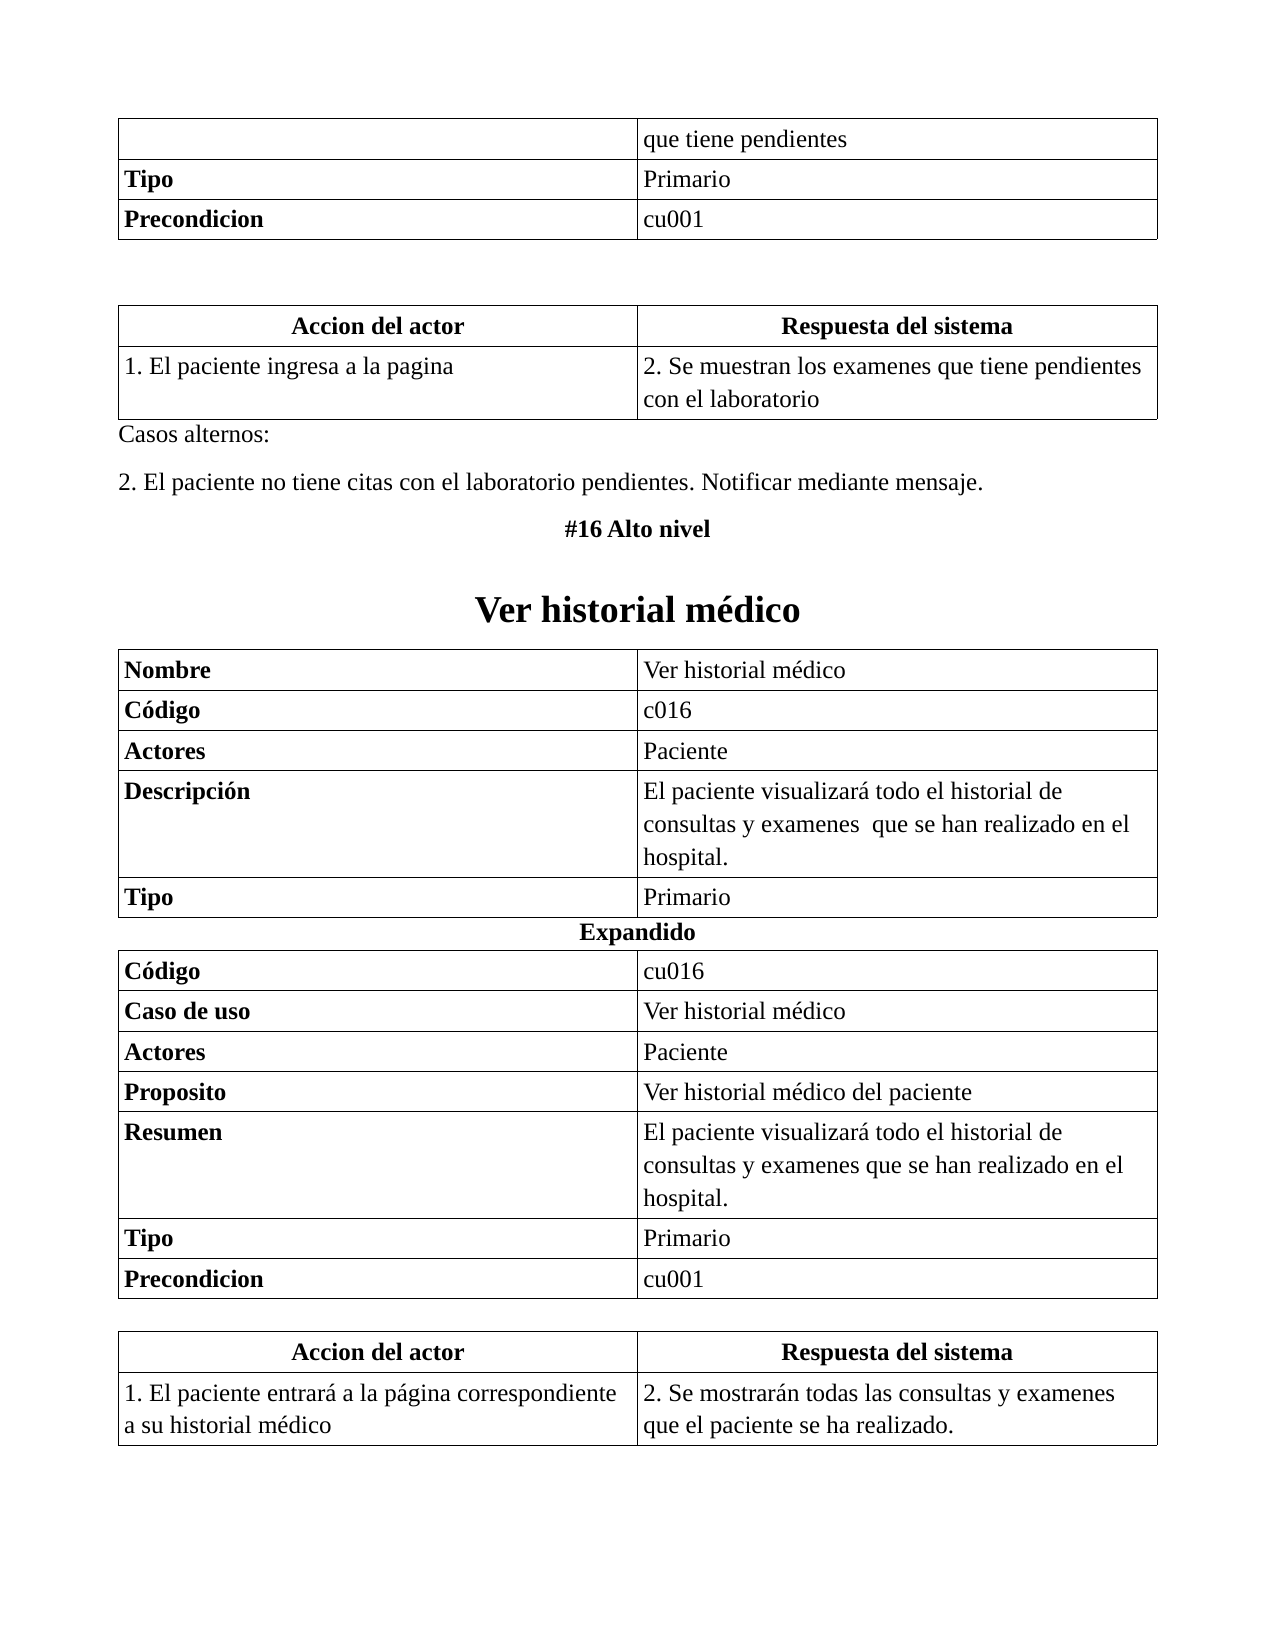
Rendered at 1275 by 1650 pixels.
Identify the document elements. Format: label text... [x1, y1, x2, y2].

table_cell Actores [119, 1032, 637, 1071]
table_cell Ver historial médico [638, 991, 1157, 1031]
table_cell Primario [638, 878, 1157, 917]
table_cell 2. Se mostrarán todas las consultas y examenes que el paciente se ha realizado. [638, 1373, 1157, 1445]
table_header Ver historial médico [638, 650, 1157, 690]
table_cell Tipo [119, 1219, 637, 1258]
text 2. El paciente no tiene citas con el laboratorio pendientes. Notificar mediante mensaje. [118, 467, 1157, 495]
table_header Accion del actor [119, 1332, 637, 1372]
subtitle Ver historial médico [118, 587, 1157, 630]
table_cell Proposito [119, 1072, 637, 1111]
text Expandido [118, 918, 1157, 946]
table_cell Tipo [119, 878, 637, 917]
table_cell 1. El paciente ingresa a la pagina [119, 347, 637, 419]
table_header Nombre [119, 650, 637, 690]
text #16 Alto nivel [118, 514, 1157, 543]
table_cell El paciente visualizará todo el historial de consultas y examenes que se han realizado en el hospital. [638, 771, 1157, 877]
table_cell cu001 [638, 1259, 1157, 1298]
table_header Respuesta del sistema [638, 1332, 1157, 1372]
table_cell que tiene pendientes [638, 119, 1157, 158]
table_cell Caso de uso [119, 991, 637, 1031]
table_cell Primario [638, 160, 1157, 199]
table_cell 2. Se muestran los examenes que tiene pendientes con el laboratorio [638, 347, 1157, 419]
table_cell Precondicion [119, 1259, 637, 1298]
table_cell Código [119, 691, 637, 730]
table_cell Tipo [119, 160, 637, 199]
table_cell Paciente [638, 731, 1157, 770]
table_cell Paciente [638, 1032, 1157, 1071]
table_header cu016 [638, 951, 1157, 990]
table_cell c016 [638, 691, 1157, 730]
table_cell Actores [119, 731, 637, 770]
table_cell 1. El paciente entrará a la página correspondiente a su historial médico [119, 1373, 637, 1445]
table_cell [119, 119, 637, 158]
table_header Código [119, 951, 637, 990]
table_cell Primario [638, 1219, 1157, 1258]
table_cell El paciente visualizará todo el historial de consultas y examenes que se han realizado en el hospital. [638, 1112, 1157, 1218]
table_header Accion del actor [119, 306, 637, 346]
text Casos alternos: [118, 420, 1157, 448]
table_cell Resumen [119, 1112, 637, 1218]
table_cell Ver historial médico del paciente [638, 1072, 1157, 1111]
table_cell cu001 [638, 200, 1157, 239]
table_cell Precondicion [119, 200, 637, 239]
table_cell Descripción [119, 771, 637, 877]
table_header Respuesta del sistema [638, 306, 1157, 346]
